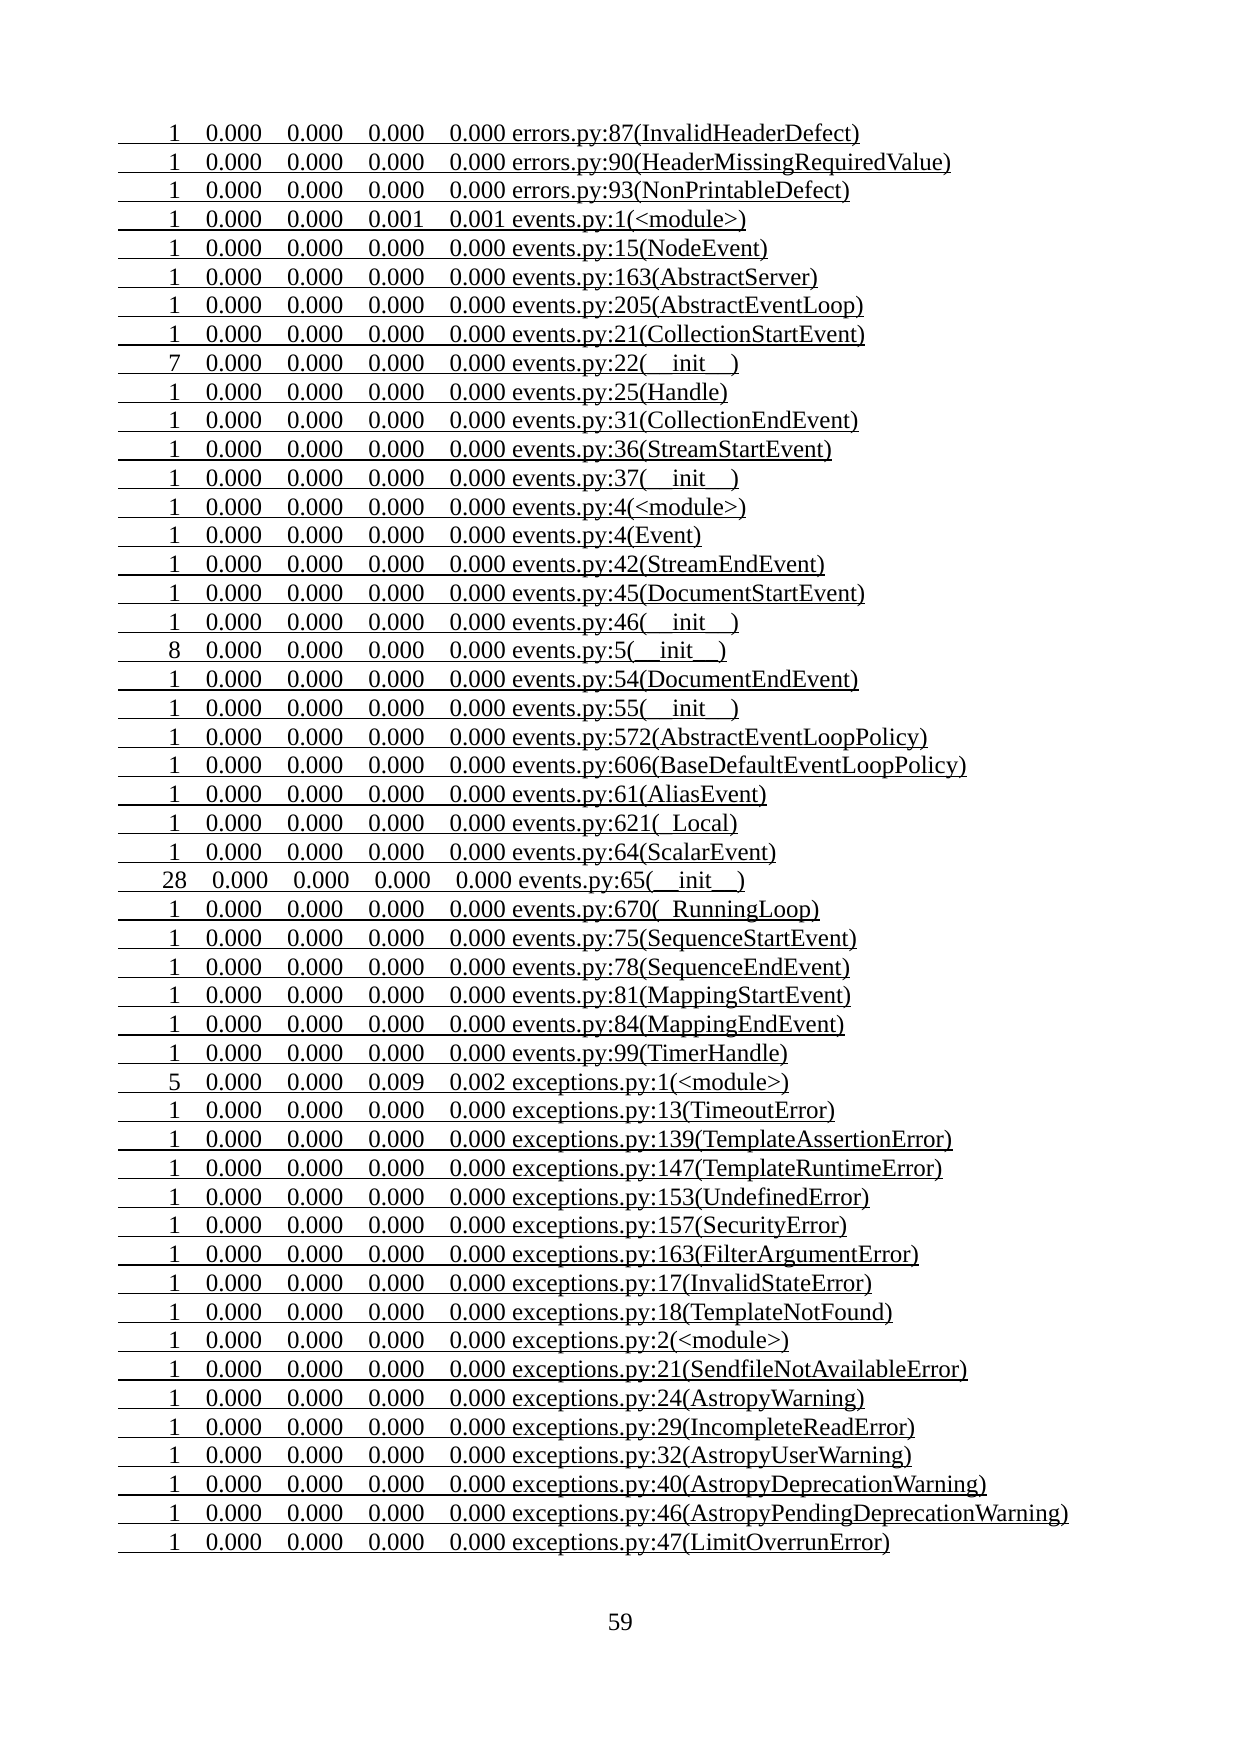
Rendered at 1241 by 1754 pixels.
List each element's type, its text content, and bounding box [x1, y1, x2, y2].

text 1 0.000 0.000 0.000 0.000 events.py:61(AliasEvent) [118, 779, 1122, 808]
text 1 0.000 0.000 0.000 0.000 exceptions.py:163(FilterArgumentError) [118, 1239, 1122, 1268]
text 1 0.000 0.000 0.000 0.000 events.py:64(ScalarEvent) [118, 837, 1122, 866]
text 1 0.000 0.000 0.000 0.000 events.py:75(SequenceStartEvent) [118, 923, 1122, 952]
text 1 0.000 0.000 0.000 0.000 errors.py:87(InvalidHeaderDefect) [118, 118, 1122, 147]
text 1 0.000 0.000 0.000 0.000 events.py:55(__init__) [118, 693, 1122, 722]
text 1 0.000 0.000 0.000 0.000 exceptions.py:153(UndefinedError) [118, 1182, 1122, 1211]
text 1 0.000 0.000 0.000 0.000 events.py:31(CollectionEndEvent) [118, 406, 1122, 434]
text 28 0.000 0.000 0.000 0.000 events.py:65(__init__) [118, 866, 1122, 894]
text 1 0.000 0.000 0.000 0.000 exceptions.py:47(LimitOverrunError) [118, 1527, 1122, 1556]
text 1 0.000 0.000 0.000 0.000 events.py:621(_Local) [118, 808, 1122, 837]
text 1 0.000 0.000 0.000 0.000 exceptions.py:139(TemplateAssertionError) [118, 1124, 1122, 1153]
text 1 0.000 0.000 0.000 0.000 events.py:205(AbstractEventLoop) [118, 291, 1122, 319]
text 1 0.000 0.000 0.000 0.000 events.py:4(Event) [118, 521, 1122, 549]
text 1 0.000 0.000 0.000 0.000 events.py:78(SequenceEndEvent) [118, 952, 1122, 981]
text 7 0.000 0.000 0.000 0.000 events.py:22(__init__) [118, 348, 1122, 377]
text 8 0.000 0.000 0.000 0.000 events.py:5(__init__) [118, 636, 1122, 664]
text 1 0.000 0.000 0.000 0.000 exceptions.py:24(AstropyWarning) [118, 1383, 1122, 1412]
text 1 0.000 0.000 0.000 0.000 exceptions.py:32(AstropyUserWarning) [118, 1441, 1122, 1469]
text 1 0.000 0.000 0.000 0.000 events.py:4(<module>) [118, 492, 1122, 521]
text 1 0.000 0.000 0.000 0.000 exceptions.py:40(AstropyDeprecationWarning) [118, 1469, 1122, 1498]
text 1 0.000 0.000 0.000 0.000 events.py:81(MappingStartEvent) [118, 981, 1122, 1009]
text 1 0.000 0.000 0.000 0.000 events.py:670(_RunningLoop) [118, 894, 1122, 923]
text 1 0.000 0.000 0.000 0.000 events.py:54(DocumentEndEvent) [118, 664, 1122, 693]
text 1 0.000 0.000 0.000 0.000 events.py:46(__init__) [118, 607, 1122, 636]
text 1 0.000 0.000 0.000 0.000 exceptions.py:46(AstropyPendingDeprecationWarning) [118, 1498, 1122, 1527]
text 1 0.000 0.000 0.000 0.000 exceptions.py:157(SecurityError) [118, 1211, 1122, 1239]
text 1 0.000 0.000 0.000 0.000 events.py:42(StreamEndEvent) [118, 549, 1122, 578]
text 1 0.000 0.000 0.000 0.000 events.py:21(CollectionStartEvent) [118, 319, 1122, 348]
text 1 0.000 0.000 0.000 0.000 events.py:15(NodeEvent) [118, 233, 1122, 262]
text 1 0.000 0.000 0.000 0.000 events.py:572(AbstractEventLoopPolicy) [118, 722, 1122, 751]
text 1 0.000 0.000 0.000 0.000 exceptions.py:2(<module>) [118, 1326, 1122, 1354]
text 1 0.000 0.000 0.000 0.000 events.py:36(StreamStartEvent) [118, 434, 1122, 463]
text 1 0.000 0.000 0.000 0.000 exceptions.py:29(IncompleteReadError) [118, 1412, 1122, 1441]
text 1 0.000 0.000 0.000 0.000 events.py:84(MappingEndEvent) [118, 1009, 1122, 1038]
text 1 0.000 0.000 0.000 0.000 errors.py:90(HeaderMissingRequiredValue) [118, 147, 1122, 176]
text 1 0.000 0.000 0.000 0.000 exceptions.py:17(InvalidStateError) [118, 1268, 1122, 1297]
text 1 0.000 0.000 0.000 0.000 events.py:25(Handle) [118, 377, 1122, 406]
text 1 0.000 0.000 0.000 0.000 exceptions.py:21(SendfileNotAvailableError) [118, 1354, 1122, 1383]
text 1 0.000 0.000 0.000 0.000 events.py:163(AbstractServer) [118, 262, 1122, 291]
text 1 0.000 0.000 0.000 0.000 exceptions.py:13(TimeoutError) [118, 1096, 1122, 1124]
text 1 0.000 0.000 0.000 0.000 errors.py:93(NonPrintableDefect) [118, 176, 1122, 204]
text 1 0.000 0.000 0.000 0.000 exceptions.py:147(TemplateRuntimeError) [118, 1153, 1122, 1182]
text 1 0.000 0.000 0.000 0.000 events.py:99(TimerHandle) [118, 1038, 1122, 1067]
text 1 0.000 0.000 0.000 0.000 events.py:45(DocumentStartEvent) [118, 578, 1122, 607]
text 1 0.000 0.000 0.000 0.000 events.py:606(BaseDefaultEventLoopPolicy) [118, 751, 1122, 779]
text 1 0.000 0.000 0.000 0.000 events.py:37(__init__) [118, 463, 1122, 492]
text 1 0.000 0.000 0.000 0.000 exceptions.py:18(TemplateNotFound) [118, 1297, 1122, 1326]
text 1 0.000 0.000 0.001 0.001 events.py:1(<module>) [118, 204, 1122, 233]
text 5 0.000 0.000 0.009 0.002 exceptions.py:1(<module>) [118, 1067, 1122, 1096]
